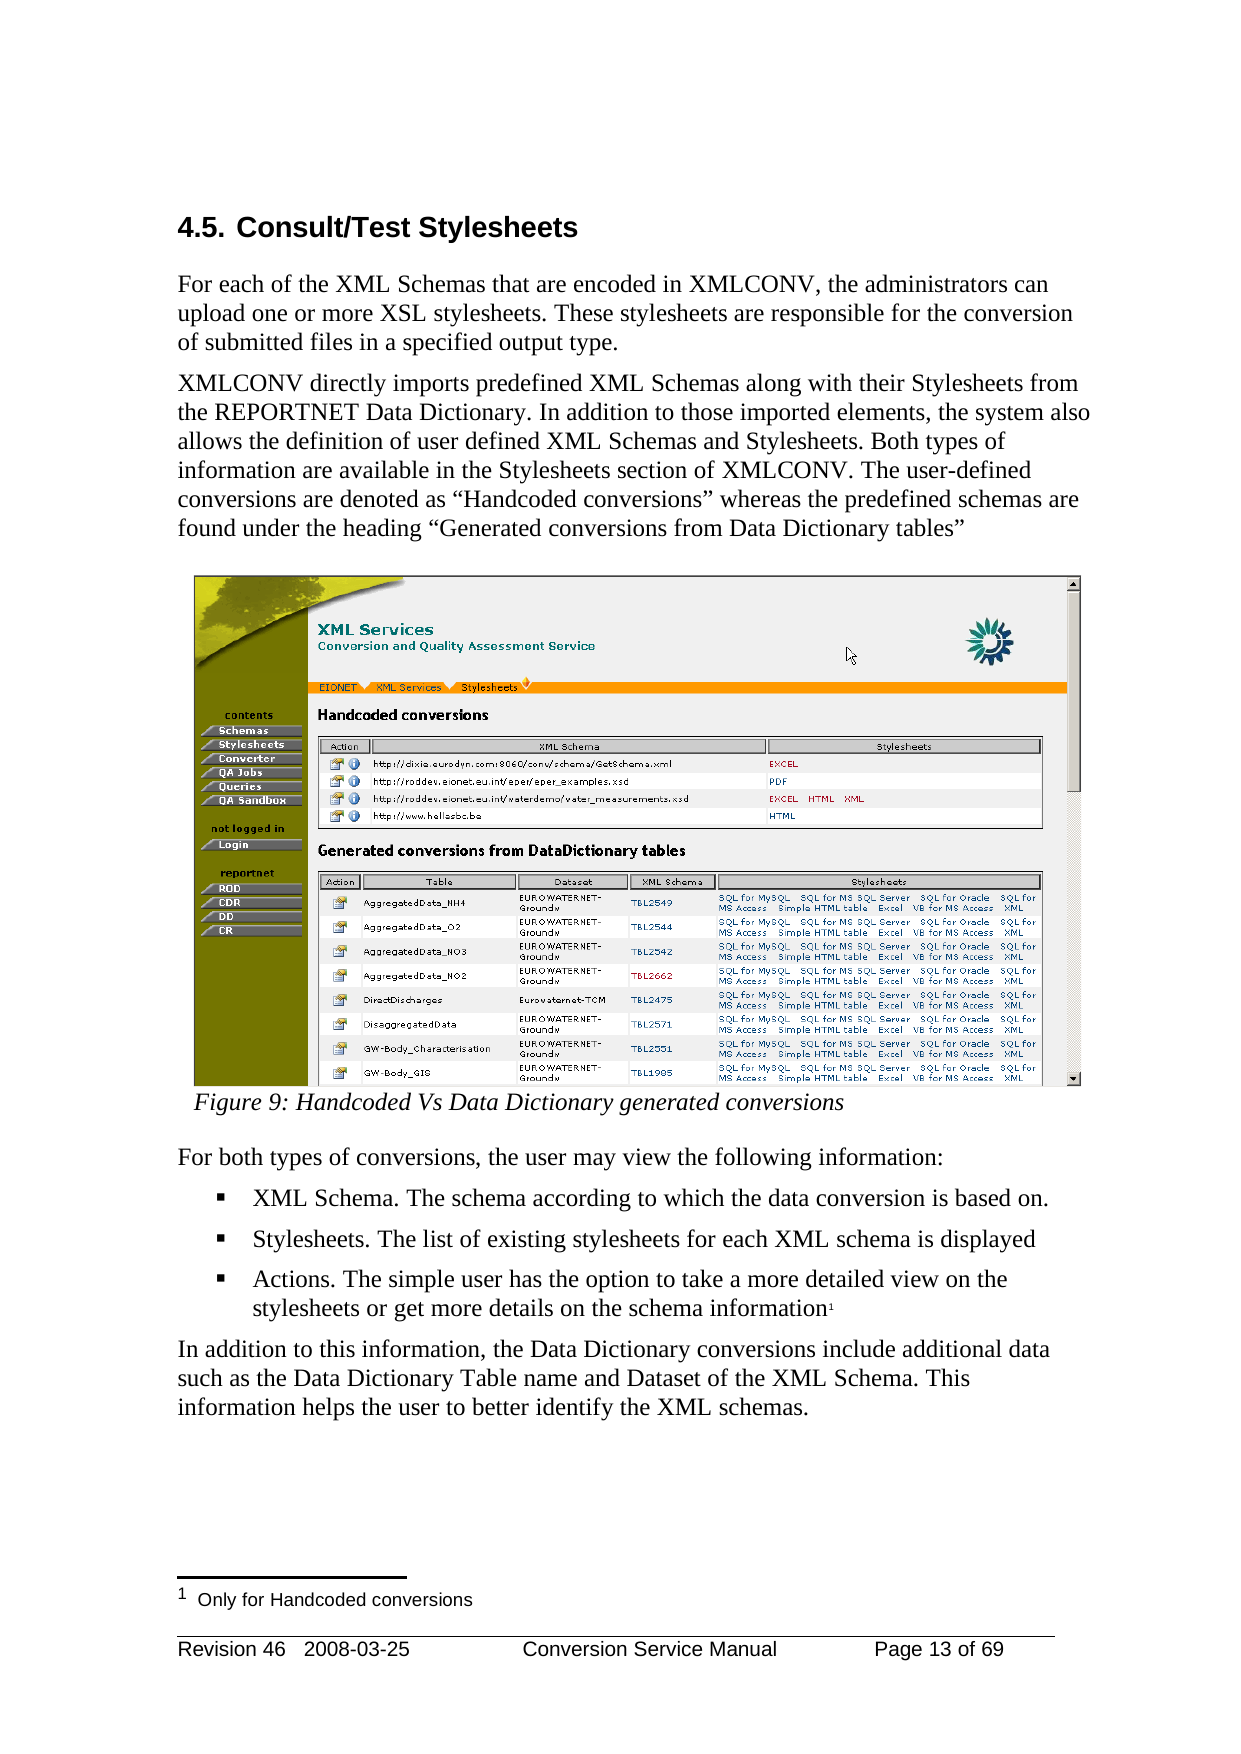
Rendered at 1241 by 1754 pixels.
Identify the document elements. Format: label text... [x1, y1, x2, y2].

picture [193, 575, 1082, 1087]
list Actions. The simple user has the option to take a more detailed view on the stylesheets or get more details on the schema information [215, 1264, 1092, 1322]
text In addition to this information, the Data Dictionary conversions include additional data such as the Data Dictionary Table name and Dataset of the XML Schema. This information helps the user to better identify the XML schemas. [177, 1334, 1092, 1421]
text XMLCONV directly imports predefined XML Schemas along with their Stylesheets from the REPORTNET Data Dictionary. In addition to those imported elements, the system also allows the definition of user defined XML Schemas and Stylesheets. Both types of information are available in the Stylesheets section of XMLCONV. The user-defined conversions are denoted as “Handcoded conversions” whereas the predefined schemas are found under the heading “Generated conversions from Data Dictionary tables” [177, 367, 1092, 542]
text For each of the XML Schemas that are encoded in XMLCONV, the administrators can upload one or more XSL stylesheets. These stylesheets are responsible for the conversion of submitted files in a specified output type. [177, 268, 1092, 356]
text For both types of conversions, the user may view the following information: [177, 1142, 1092, 1171]
list XML Schema. The schema according to which the data conversion is based on. [215, 1183, 1092, 1212]
text Figure 9: Handcoded Vs Data Dictionary generated conversions [194, 1087, 1081, 1115]
list Stylesheets. The list of existing stylesheets for each XML schema is displayed [215, 1223, 1092, 1252]
list Only for Handcoded conversions [177, 1583, 1092, 1610]
subtitle Consult/Test Stylesheets [177, 210, 1092, 244]
